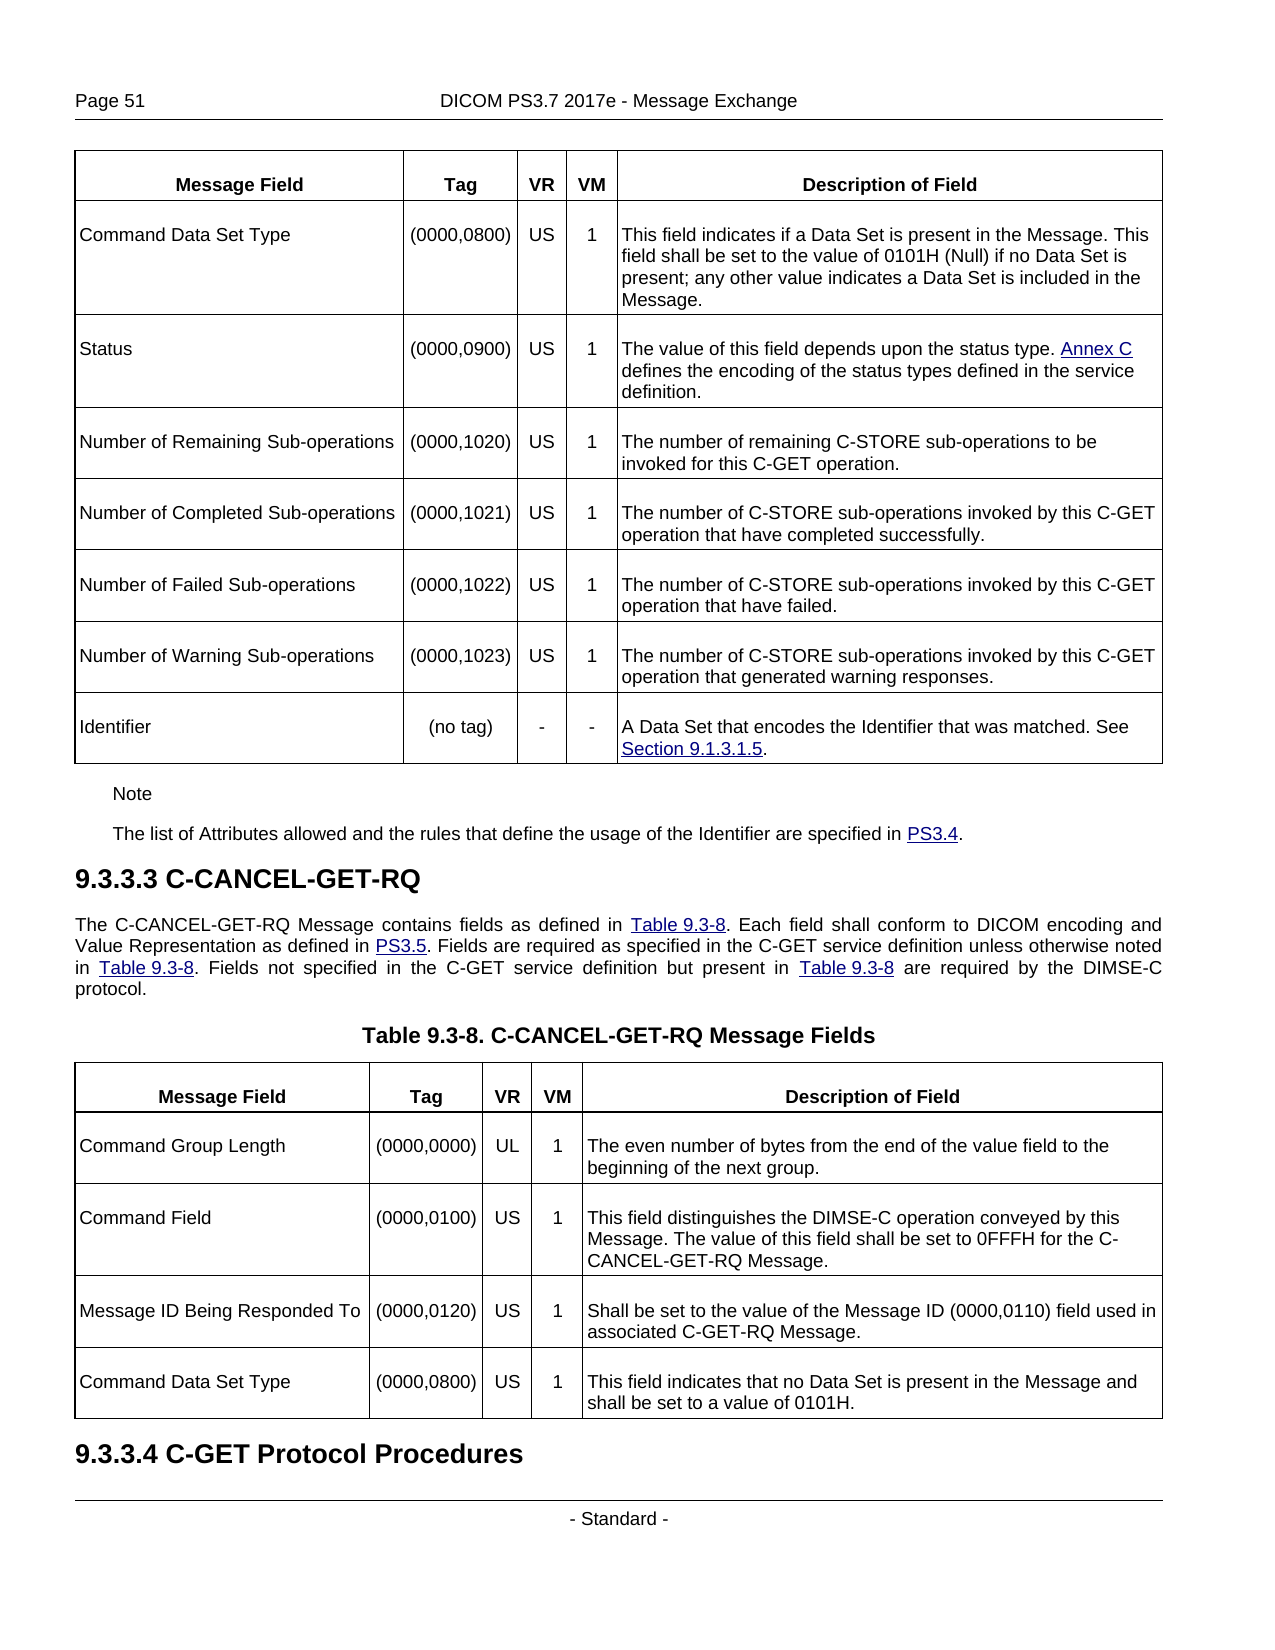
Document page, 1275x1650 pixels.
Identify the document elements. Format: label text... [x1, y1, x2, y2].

table_cell 1 [567, 550, 617, 621]
table_cell US [483, 1276, 531, 1347]
table_header Tag [404, 151, 517, 200]
table_cell (0000,0120) [370, 1276, 482, 1347]
table_cell Message ID Being Responded To [76, 1276, 369, 1347]
table_cell 1 [567, 479, 617, 549]
table_cell Status [76, 315, 403, 407]
table_cell 1 [567, 622, 617, 692]
table_header VR [483, 1063, 531, 1111]
table_cell (0000,1023) [404, 622, 517, 692]
table_cell (0000,0000) [370, 1113, 482, 1183]
table_cell 1 [567, 201, 617, 314]
table_cell Command Data Set Type [76, 1348, 369, 1418]
table_cell This field indicates that no Data Set is present in the Message and shall be set to a value of 0101H. [583, 1348, 1162, 1418]
table_cell - [567, 693, 617, 763]
table_cell The number of C-STORE sub-operations invoked by this C-GET operation that have completed successfully. [618, 479, 1162, 549]
table_cell US [518, 315, 566, 407]
table_header Message Field [76, 1063, 369, 1111]
table_cell 1 [567, 408, 617, 478]
table_cell Number of Remaining Sub-operations [76, 408, 403, 478]
table_header Description of Field [583, 1063, 1162, 1111]
table_cell (0000,1021) [404, 479, 517, 549]
table_cell A Data Set that encodes the Identifier that was matched. See Section 9.1.3.1.5. [618, 693, 1162, 763]
text 9.3.3.3 C-CANCEL-GET-RQ [75, 863, 1162, 895]
table_cell This field distinguishes the DIMSE-C operation conveyed by this Message. The value of this field shall be set to 0FFFH for the C-CANCEL-GET-RQ Message. [583, 1184, 1162, 1275]
table_cell Number of Warning Sub-operations [76, 622, 403, 692]
table_cell 1 [532, 1348, 582, 1418]
table_cell US [518, 408, 566, 478]
table_header Message Field [76, 151, 403, 200]
table_cell US [518, 201, 566, 314]
table_cell (0000,0800) [404, 201, 517, 314]
table_cell Number of Failed Sub-operations [76, 550, 403, 621]
table_cell Command Data Set Type [76, 201, 403, 314]
table_cell US [518, 622, 566, 692]
text Note [112, 783, 1125, 804]
table_header Tag [370, 1063, 482, 1111]
table_cell US [518, 479, 566, 549]
table_cell (0000,1022) [404, 550, 517, 621]
table_cell (0000,0100) [370, 1184, 482, 1275]
table_header Description of Field [618, 151, 1162, 200]
table_cell 1 [532, 1276, 582, 1347]
table_cell 1 [532, 1184, 582, 1275]
table_cell 1 [532, 1113, 582, 1183]
text Table 9.3-8. C-CANCEL-GET-RQ Message Fields [75, 1022, 1162, 1048]
table_header VM [567, 151, 617, 200]
table_cell Shall be set to the value of the Message ID (0000,0110) field used in associated C-GET-RQ Message. [583, 1276, 1162, 1347]
table_cell Identifier [76, 693, 403, 763]
table_cell (0000,0800) [370, 1348, 482, 1418]
text 9.3.3.4 C-GET Protocol Procedures [75, 1438, 1162, 1469]
table_cell US [483, 1348, 531, 1418]
table_cell US [483, 1184, 531, 1275]
text The C-CANCEL-GET-RQ Message contains fields as defined in Table 9.3-8. Each field shall conform to DICOM encoding and Value Representation as defined in PS3.5. Fields are required as specified in the C-GET service definition unless otherwise noted in Table 9.3-8. Fields not specified in the C-GET service definition but present in Table 9.3-8 are required by the DIMSE-C protocol. [75, 913, 1162, 1000]
table_cell The even number of bytes from the end of the value field to the beginning of the next group. [583, 1113, 1162, 1183]
table_cell The value of this field depends upon the status type. Annex C defines the encoding of the status types defined in the service definition. [618, 315, 1162, 407]
table_cell (0000,1020) [404, 408, 517, 478]
text The list of Attributes allowed and the rules that define the usage of the Identifier are specified in PS3.4. [112, 823, 1125, 845]
table_cell Number of Completed Sub-operations [76, 479, 403, 549]
table_cell (no tag) [404, 693, 517, 763]
table_cell US [518, 550, 566, 621]
table_cell This field indicates if a Data Set is present in the Message. This field shall be set to the value of 0101H (Null) if no Data Set is present; any other value indicates a Data Set is included in the Message. [618, 201, 1162, 314]
table_cell (0000,0900) [404, 315, 517, 407]
table_header VM [532, 1063, 582, 1111]
table_cell The number of C-STORE sub-operations invoked by this C-GET operation that generated warning responses. [618, 622, 1162, 692]
table_header VR [518, 151, 566, 200]
table_cell - [518, 693, 566, 763]
table_cell The number of C-STORE sub-operations invoked by this C-GET operation that have failed. [618, 550, 1162, 621]
table_cell UL [483, 1113, 531, 1183]
table_cell 1 [567, 315, 617, 407]
table_cell The number of remaining C-STORE sub-operations to be invoked for this C-GET operation. [618, 408, 1162, 478]
table_cell Command Field [76, 1184, 369, 1275]
table_cell Command Group Length [76, 1113, 369, 1183]
